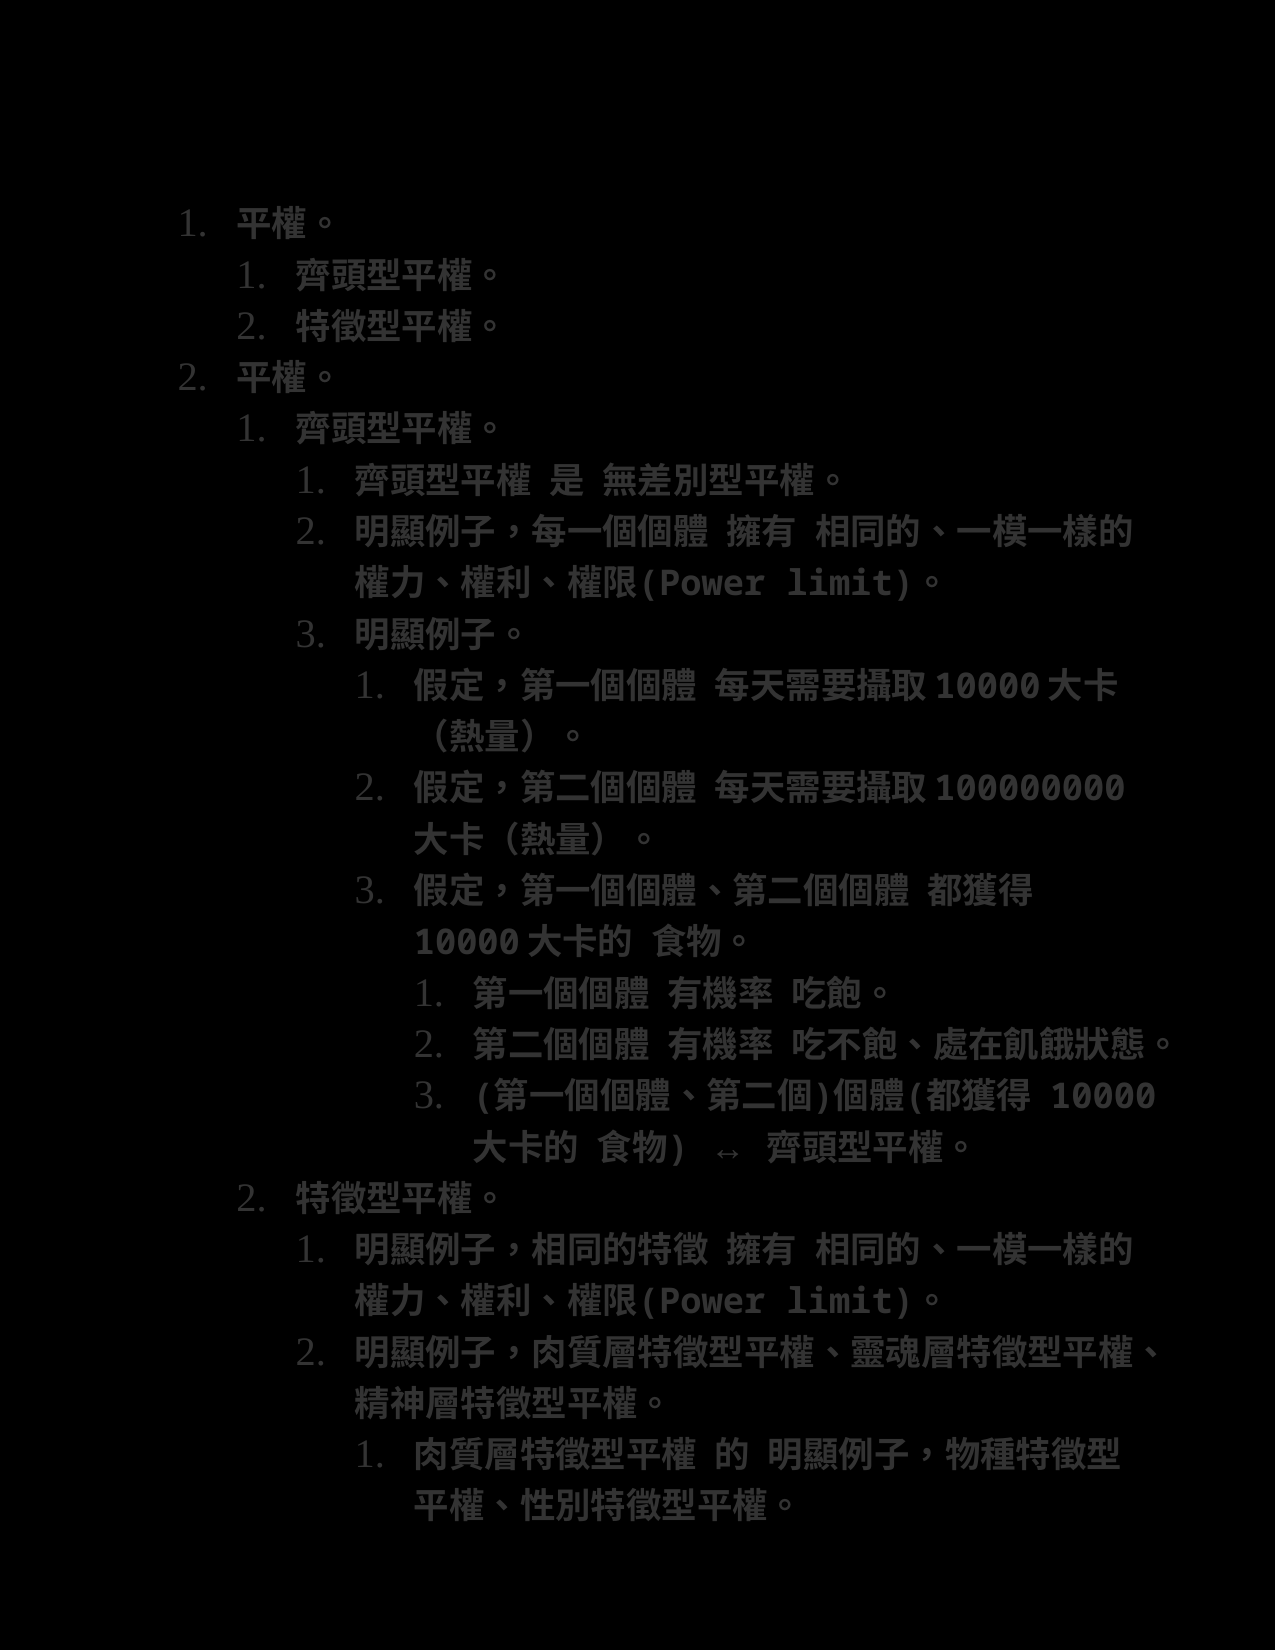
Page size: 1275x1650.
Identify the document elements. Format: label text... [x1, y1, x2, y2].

list 明顯例子。 [295, 606, 1157, 657]
list 肉質層特徵型平權 的 明顯例子，物種特徵型平權、性別特徵型平權。 [354, 1427, 1157, 1529]
list 齊頭型平權。 [236, 247, 1157, 298]
list 明顯例子，相同的特徵 擁有 相同的、一模一樣的 權力、權利、權限(Power limit)。 [295, 1222, 1157, 1324]
list 明顯例子，每一個個體 擁有 相同的、一模一樣的 權力、權利、權限(Power limit)。 [295, 503, 1157, 606]
list 第一個個體 有機率 吃飽。 [413, 965, 1157, 1016]
list 假定，第二個個體 每天需要攝取100000000大卡（熱量）。 [354, 760, 1157, 862]
list 平權。 [177, 196, 1157, 247]
list 齊頭型平權。 [236, 401, 1157, 452]
list 齊頭型平權 是 無差別型平權。 [295, 452, 1157, 503]
list 特徵型平權。 [236, 298, 1157, 349]
list (第一個個體、第二個)個體(都獲得 10000大卡的 食物) ↔ 齊頭型平權。 [413, 1068, 1157, 1170]
list 平權。 [177, 349, 1157, 401]
list 第二個個體 有機率 吃不飽、處在飢餓狀態。 [413, 1016, 1157, 1068]
list 假定，第一個個體 每天需要攝取10000大卡（熱量）。 [354, 657, 1157, 760]
list 假定，第一個個體、第二個個體 都獲得 10000大卡的 食物。 [354, 862, 1157, 965]
list 特徵型平權。 [236, 1170, 1157, 1222]
list 明顯例子，肉質層特徵型平權、靈魂層特徵型平權、精神層特徵型平權。 [295, 1324, 1157, 1427]
